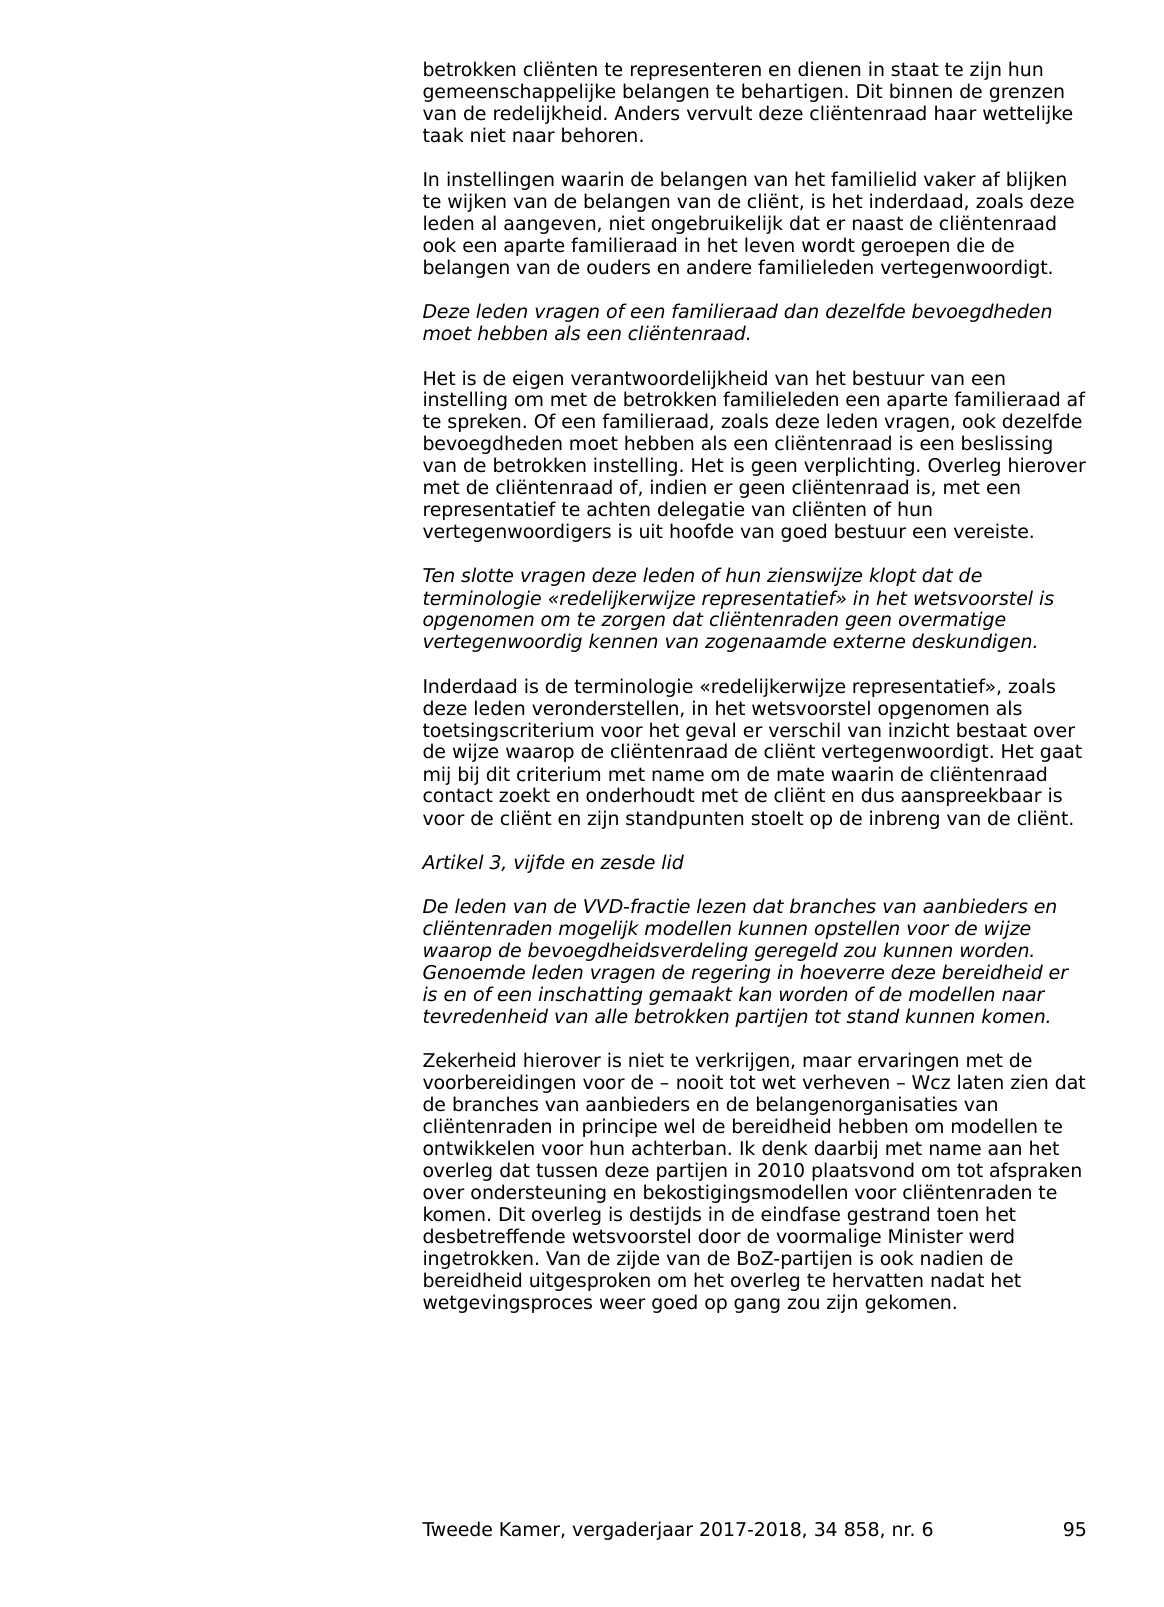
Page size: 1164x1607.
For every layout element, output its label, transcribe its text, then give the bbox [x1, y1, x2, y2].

text In instellingen waarin de belangen van het familielid vaker af blijken te wijken van de belangen van de cliënt, is het inderdaad, zoals deze leden al aangeven, niet ongebruikelijk dat er naast de cliëntenraad ook een aparte familieraad in het leven wordt geroepen die de belangen van de ouders en andere familieleden vertegenwoordigt. [422, 169, 1087, 279]
text betrokken cliënten te representeren en dienen in staat te zijn hun gemeenschappelijke belangen te behartigen. Dit binnen de grenzen van de redelijkheid. Anders vervult deze cliëntenraad haar wettelijke taak niet naar behoren. [422, 59, 1087, 147]
text Inderdaad is de terminologie «redelijkerwijze representatief», zoals deze leden veronderstellen, in het wetsvoorstel opgenomen als toetsingscriterium voor het geval er verschil van inzicht bestaat over de wijze waarop de cliëntenraad de cliënt vertegenwoordigt. Het gaat mij bij dit criterium met name om de mate waarin de cliëntenraad contact zoekt en onderhoudt met de cliënt en dus aanspreekbaar is voor de cliënt en zijn standpunten stoelt op de inbreng van de cliënt. [422, 676, 1087, 829]
text Zekerheid hierover is niet te verkrijgen, maar ervaringen met de voorbereidingen voor de – nooit tot wet verheven – Wcz laten zien dat de branches van aanbieders en de belangenorganisaties van cliëntenraden in principe wel de bereidheid hebben om modellen te ontwikkelen voor hun achterban. Ik denk daarbij met name aan het overleg dat tussen deze partijen in 2010 plaatsvond om tot afspraken over ondersteuning en bekostigingsmodellen voor cliëntenraden te komen. Dit overleg is destijds in de eindfase gestrand toen het desbetreffende wetsvoorstel door de voormalige Minister werd ingetrokken. Van de zijde van de BoZ-partijen is ook nadien de bereidheid uitgesproken om het overleg te hervatten nadat het wetgevingsproces weer goed op gang zou zijn gekomen. [422, 1050, 1087, 1313]
text De leden van de VVD-fractie lezen dat branches van aanbieders en cliëntenraden mogelijk modellen kunnen opstellen voor de wijze waarop de bevoegdheidsverdeling geregeld zou kunnen worden. Genoemde leden vragen de regering in hoeverre deze bereidheid er is en of een inschatting gemaakt kan worden of de modellen naar tevredenheid van alle betrokken partijen tot stand kunnen komen. [422, 896, 1087, 1028]
text Deze leden vragen of een familieraad dan dezelfde bevoegdheden moet hebben als een cliëntenraad. [422, 301, 1087, 345]
text Ten slotte vragen deze leden of hun zienswijze klopt dat de terminologie «redelijkerwijze representatief» in het wetsvoorstel is opgenomen om te zorgen dat cliëntenraden geen overmatige vertegenwoordig kennen van zogenaamde externe deskundigen. [422, 565, 1087, 653]
text Het is de eigen verantwoordelijkheid van het bestuur van een instelling om met de betrokken familieleden een aparte familieraad af te spreken. Of een familieraad, zoals deze leden vragen, ook dezelfde bevoegdheden moet hebben als een cliëntenraad is een beslissing van de betrokken instelling. Het is geen verplichting. Overleg hierover met de cliëntenraad of, indien er geen cliëntenraad is, met een representatief te achten delegatie van cliënten of hun vertegenwoordigers is uit hoofde van goed bestuur een vereiste. [422, 367, 1087, 543]
subtitle Artikel 3, vijfde en zesde lid [422, 852, 1087, 873]
